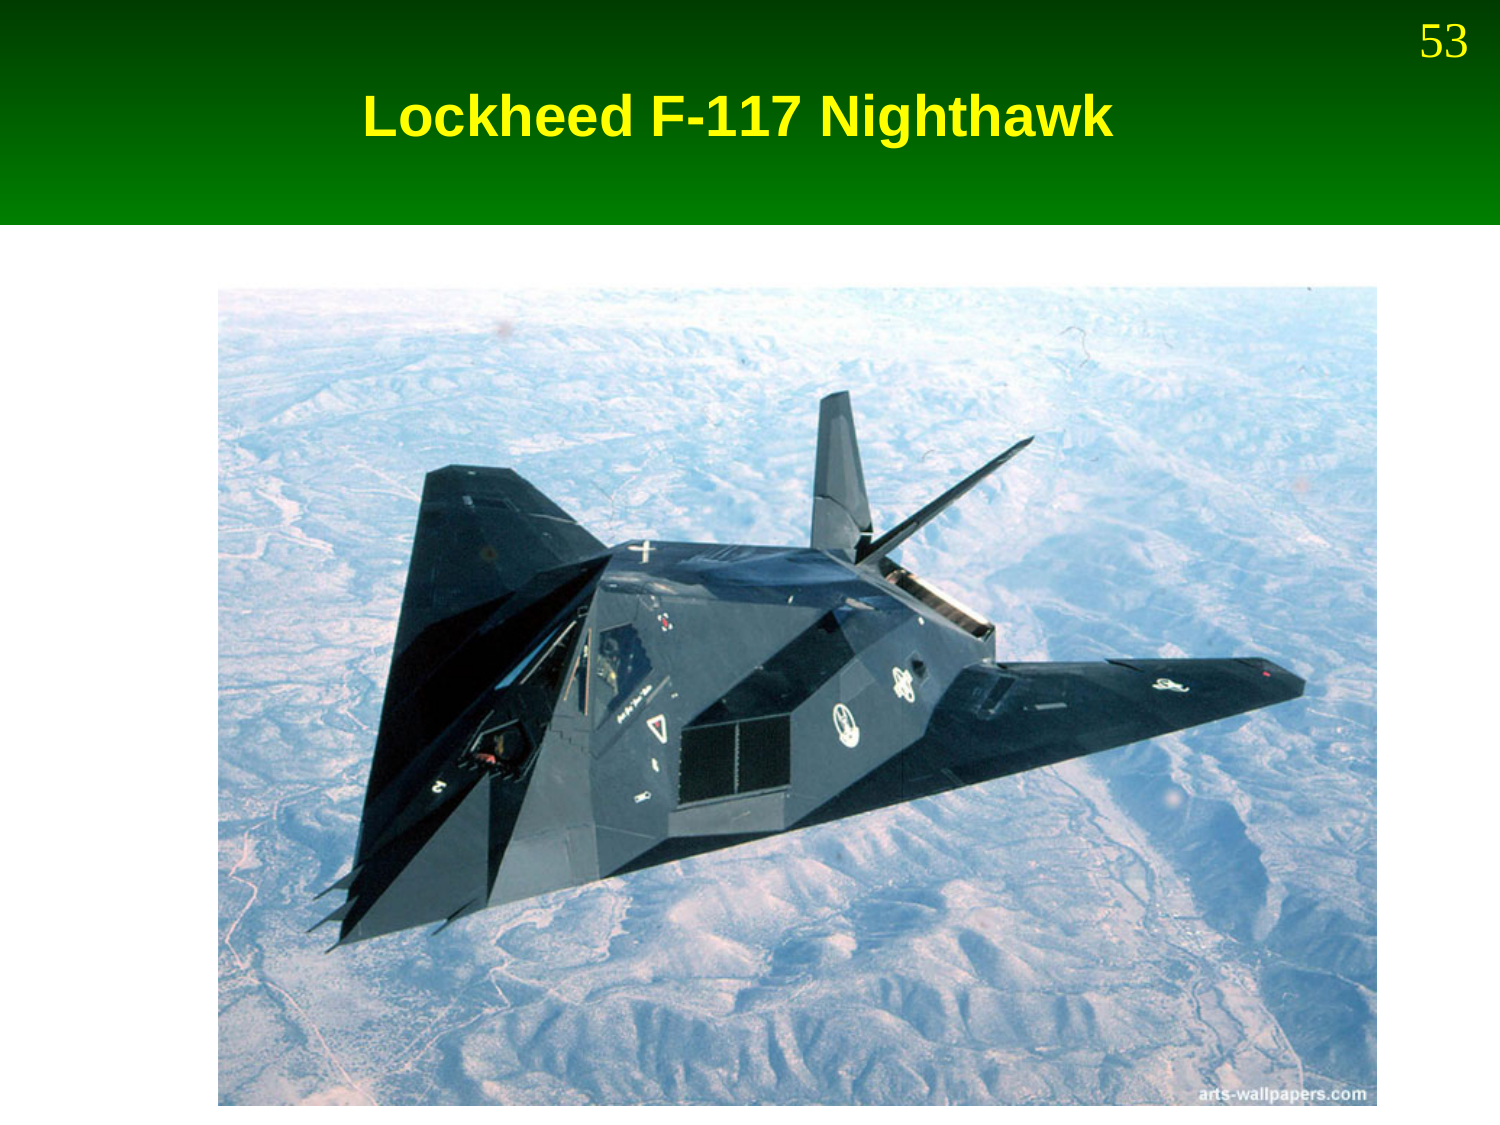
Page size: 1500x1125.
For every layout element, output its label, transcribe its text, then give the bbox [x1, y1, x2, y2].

picture [218, 237, 1377, 1106]
title Lockheed F-117 Nighthawk [88, 18, 1389, 207]
